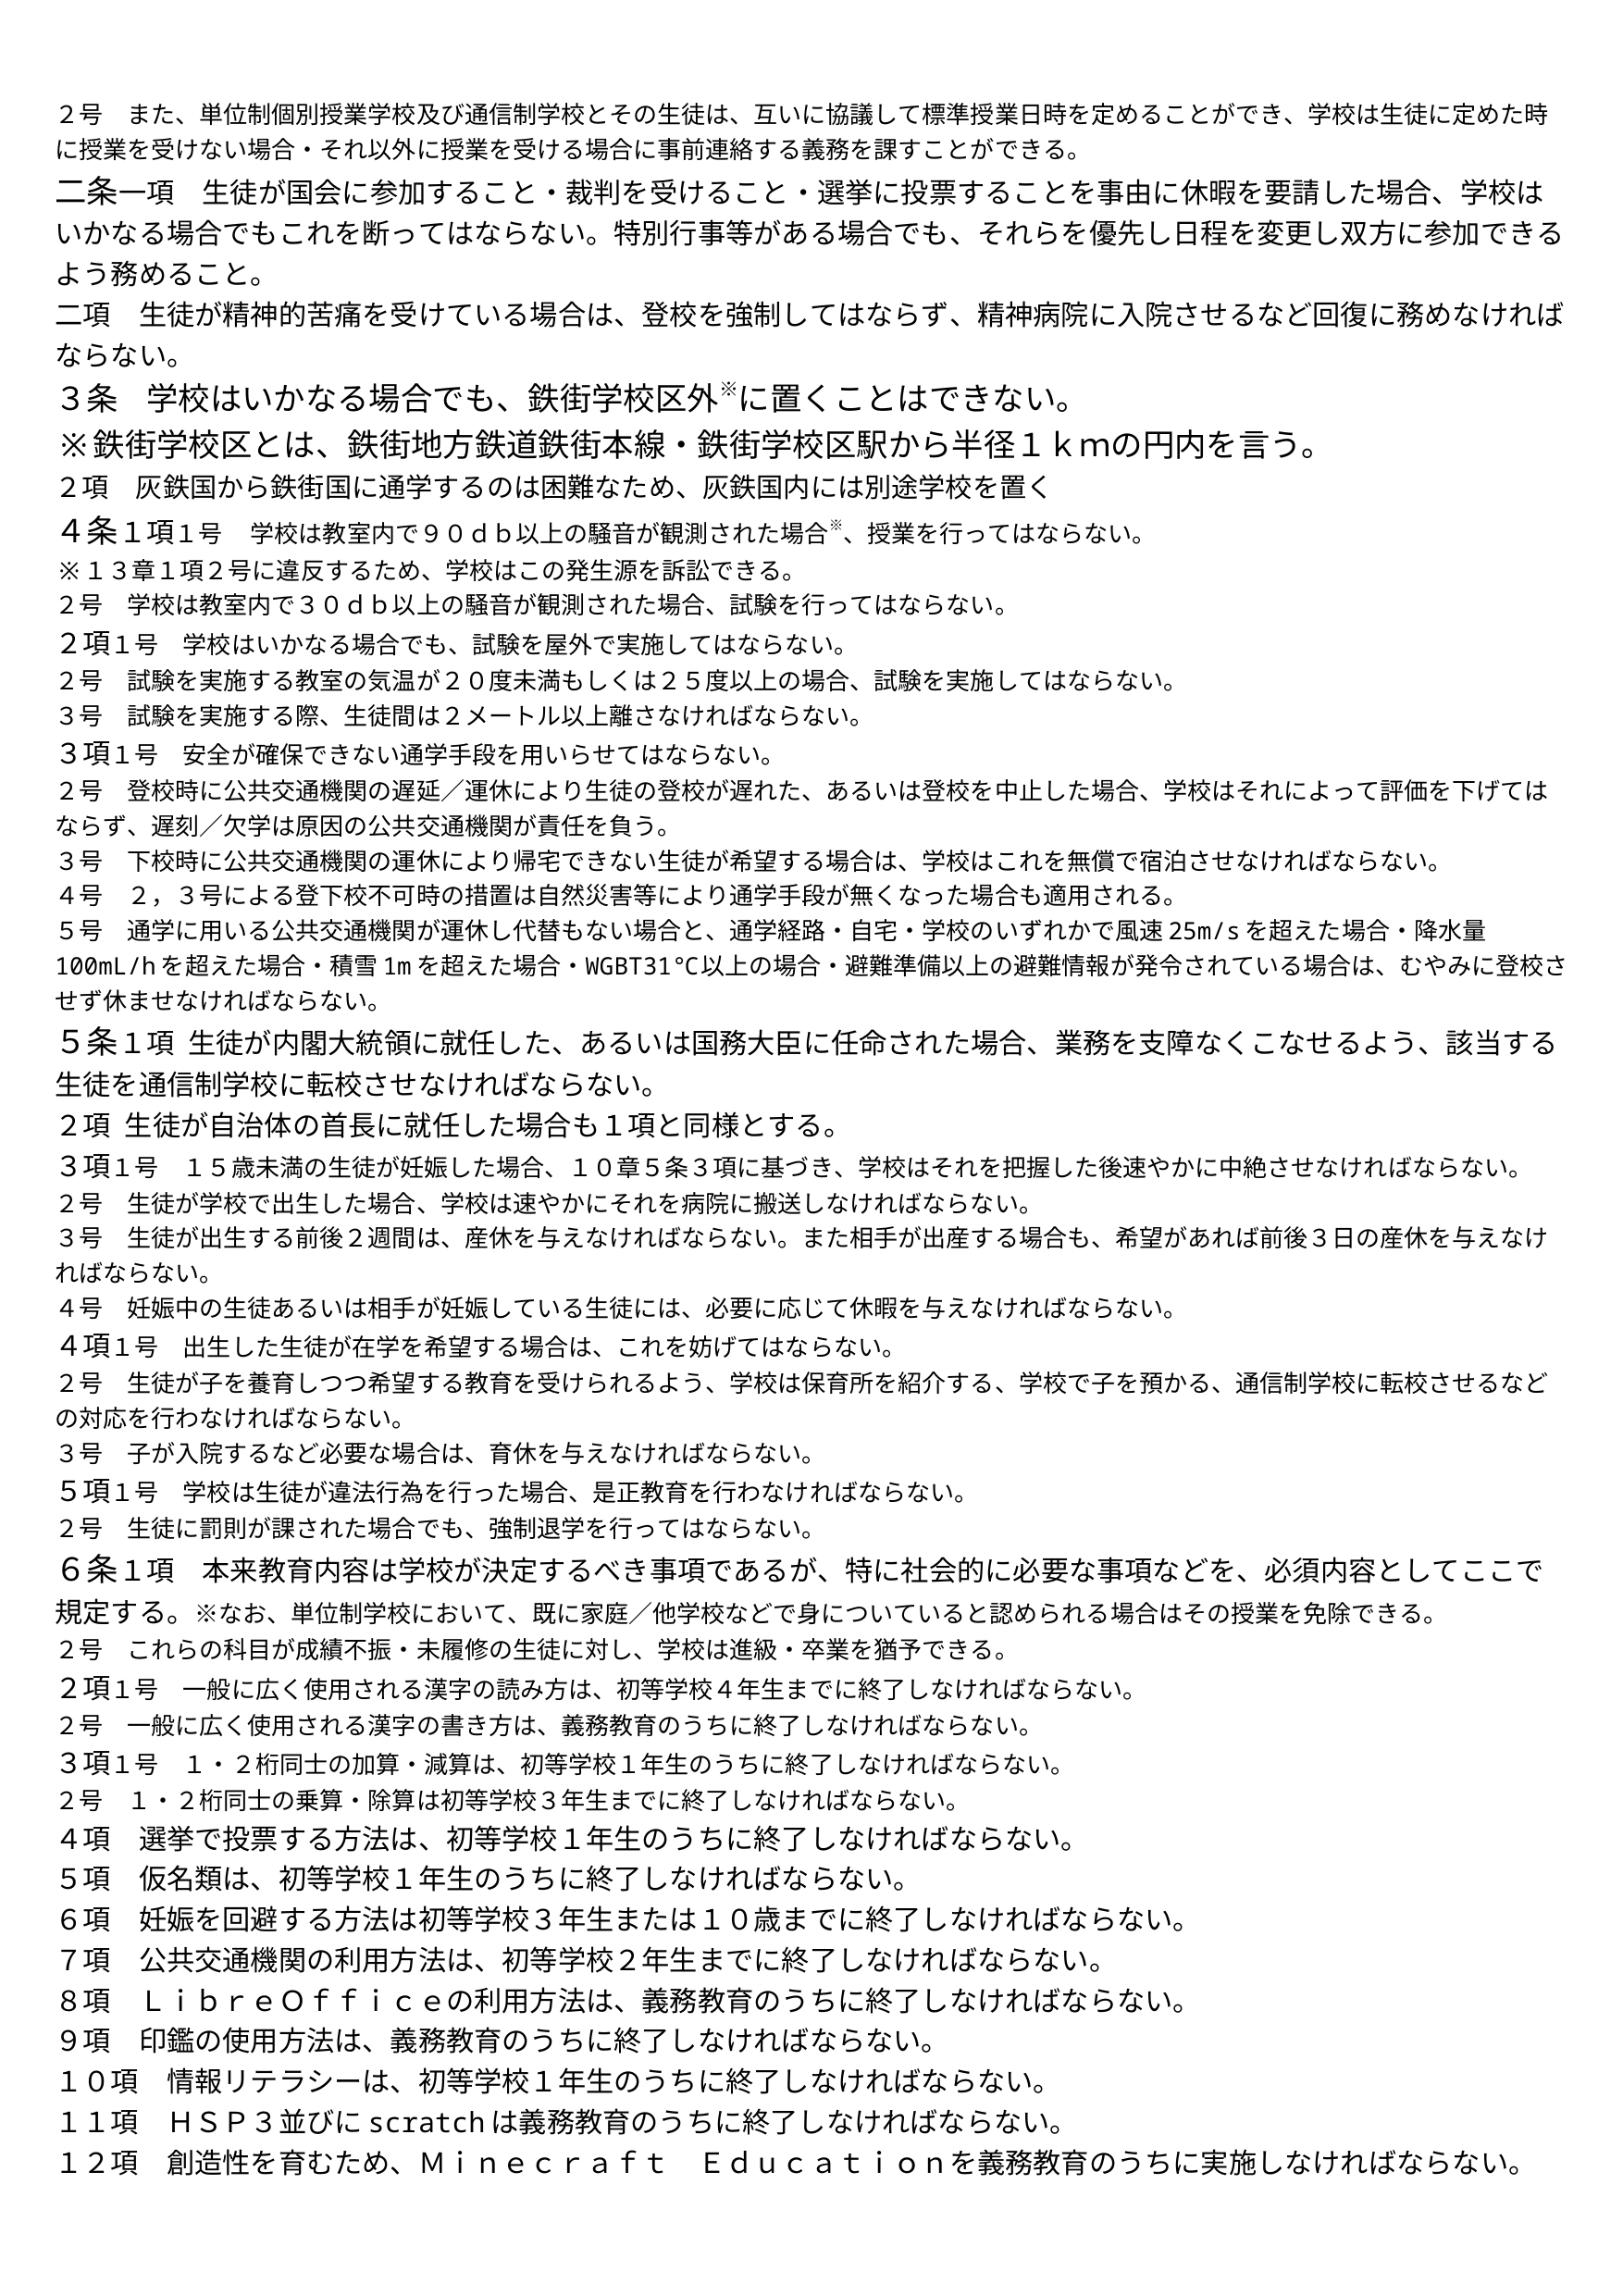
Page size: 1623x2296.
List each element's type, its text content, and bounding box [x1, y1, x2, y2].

text ５項 仮名類は、初等学校１年生のうちに終了しなければならない。 [55, 1857, 1568, 1898]
text ※１３章１項２号に違反するため、学校はこの発生源を訴訟できる。 [55, 552, 1568, 587]
text ２項 灰鉄国から鉄街国に通学するのは困難なため、灰鉄国内には別途学校を置く [55, 466, 1568, 505]
text ５号 通学に用いる公共交通機関が運休し代替もない場合と、通学経路・自宅・学校のいずれかで風速25m/sを超えた場合・降水量100mL/hを超えた場合・積雪1mを超えた場合・WGBT31℃以上の場合・避難準備以上の避難情報が発令されている場合は、むやみに登校させず休ませなければならない。 [55, 912, 1568, 1017]
text １０項 情報リテラシーは、初等学校１年生のうちに終了しなければならない。 [55, 2060, 1568, 2100]
text 二項 生徒が精神的苦痛を受けている場合は、登校を強制してはならず、精神病院に入院させるなど回復に務めなければならない。 [55, 292, 1568, 374]
text ２項１号 一般に広く使用される漢字の読み方は、初等学校４年生までに終了しなければならない。 [55, 1666, 1568, 1706]
text ２号 １・２桁同士の乗算・除算は初等学校３年生までに終了しなければならない。 [55, 1781, 1568, 1817]
text ４項 選挙で投票する方法は、初等学校１年生のうちに終了しなければならない。 [55, 1817, 1568, 1857]
text ８項 ＬｉｂｒｅＯｆｆｉｃｅの利用方法は、義務教育のうちに終了しなければならない。 [55, 1979, 1568, 2019]
text ２号 試験を実施する教室の気温が２０度未満もしくは２５度以上の場合、試験を実施してはならない。 [55, 662, 1568, 697]
text ２号 また、単位制個別授業学校及び通信制学校とその生徒は、互いに協議して標準授業日時を定めることができ、学校は生徒に定めた時に授業を受けない場合・それ以外に授業を受ける場合に事前連絡する義務を課すことができる。 [55, 96, 1568, 166]
text １１項 ＨＳＰ３並びにscratchは義務教育のうちに終了しなければならない。 [55, 2100, 1568, 2141]
text ２項１号 学校はいかなる場合でも、試験を屋外で実施してはならない。 [55, 621, 1568, 662]
text ４号 妊娠中の生徒あるいは相手が妊娠している生徒には、必要に応じて休暇を与えなければならない。 [55, 1289, 1568, 1324]
text ２号 生徒に罰則が課された場合でも、強制退学を行ってはならない。 [55, 1509, 1568, 1545]
text ９項 印鑑の使用方法は、義務教育のうちに終了しなければならない。 [55, 2019, 1568, 2060]
text ７項 公共交通機関の利用方法は、初等学校２年生までに終了しなければならない。 [55, 1938, 1568, 1979]
text ３条 学校はいかなる場合でも、鉄街学校区外※に置くことはできない。 [55, 374, 1568, 420]
text ６項 妊娠を回避する方法は初等学校３年生または１０歳までに終了しなければならない。 [55, 1898, 1568, 1938]
text ２号 一般に広く使用される漢字の書き方は、義務教育のうちに終了しなければならない。 [55, 1706, 1568, 1742]
text ３項１号 安全が確保できない通学手段を用いらせてはならない。 [55, 732, 1568, 772]
text ２号 生徒が子を養育しつつ希望する教育を受けられるよう、学校は保育所を紹介する、学校で子を預かる、通信制学校に転校させるなどの対応を行わなければならない。 [55, 1364, 1568, 1434]
text 二条一項 生徒が国会に参加すること・裁判を受けること・選挙に投票することを事由に休暇を要請した場合、学校はいかなる場合でもこれを断ってはならない。特別行事等がある場合でも、それらを優先し日程を変更し双方に参加できるよう務めること。 [55, 166, 1568, 292]
text ※鉄街学校区とは、鉄街地方鉄道鉄街本線・鉄街学校区駅から半径１ｋｍの円内を言う。 [55, 420, 1568, 466]
text ３項１号 １・２桁同士の加算・減算は、初等学校１年生のうちに終了しなければならない。 [55, 1742, 1568, 1781]
text ２号 生徒が学校で出生した場合、学校は速やかにそれを病院に搬送しなければならない。 [55, 1185, 1568, 1219]
text ３号 子が入院するなど必要な場合は、育休を与えなければならない。 [55, 1434, 1568, 1469]
text ２項 生徒が自治体の首長に就任した場合も１項と同様とする。 [55, 1103, 1568, 1144]
text ２号 学校は教室内で３０ｄｂ以上の騒音が観測された場合、試験を行ってはならない。 [55, 587, 1568, 621]
text １２項 創造性を育むため、Ｍｉｎｅｃｒａｆｔ Ｅｄｕｃａｔｉｏｎを義務教育のうちに実施しなければならない。 [55, 2141, 1568, 2181]
text ２号 これらの科目が成績不振・未履修の生徒に対し、学校は進級・卒業を猶予できる。 [55, 1631, 1568, 1666]
text ３項１号 １５歳未満の生徒が妊娠した場合、１０章５条３項に基づき、学校はそれを把握した後速やかに中絶させなければならない。 [55, 1144, 1568, 1185]
text ４条１項１号 学校は教室内で９０ｄｂ以上の騒音が観測された場合※、授業を行ってはならない。 [55, 505, 1568, 552]
text ５項１号 学校は生徒が違法行為を行った場合、是正教育を行わなければならない。 [55, 1469, 1568, 1509]
text ４号 ２，３号による登下校不可時の措置は自然災害等により通学手段が無くなった場合も適用される。 [55, 876, 1568, 912]
text ３号 試験を実施する際、生徒間は２メートル以上離さなければならない。 [55, 697, 1568, 732]
text ３号 下校時に公共交通機関の運休により帰宅できない生徒が希望する場合は、学校はこれを無償で宿泊させなければならない。 [55, 842, 1568, 876]
text ２号 登校時に公共交通機関の遅延／運休により生徒の登校が遅れた、あるいは登校を中止した場合、学校はそれによって評価を下げてはならず、遅刻／欠学は原因の公共交通機関が責任を負う。 [55, 772, 1568, 842]
text ４項１号 出生した生徒が在学を希望する場合は、これを妨げてはならない。 [55, 1324, 1568, 1364]
text ３号 生徒が出生する前後２週間は、産休を与えなければならない。また相手が出産する場合も、希望があれば前後３日の産休を与えなければならない。 [55, 1219, 1568, 1289]
text ５条１項 生徒が内閣大統領に就任した、あるいは国務大臣に任命された場合、業務を支障なくこなせるよう、該当する生徒を通信制学校に転校させなければならない。 [55, 1017, 1568, 1103]
text ６条１項 本来教育内容は学校が決定するべき事項であるが、特に社会的に必要な事項などを、必須内容としてここで規定する。※なお、単位制学校において、既に家庭／他学校などで身についていると認められる場合はその授業を免除できる。 [55, 1545, 1568, 1631]
